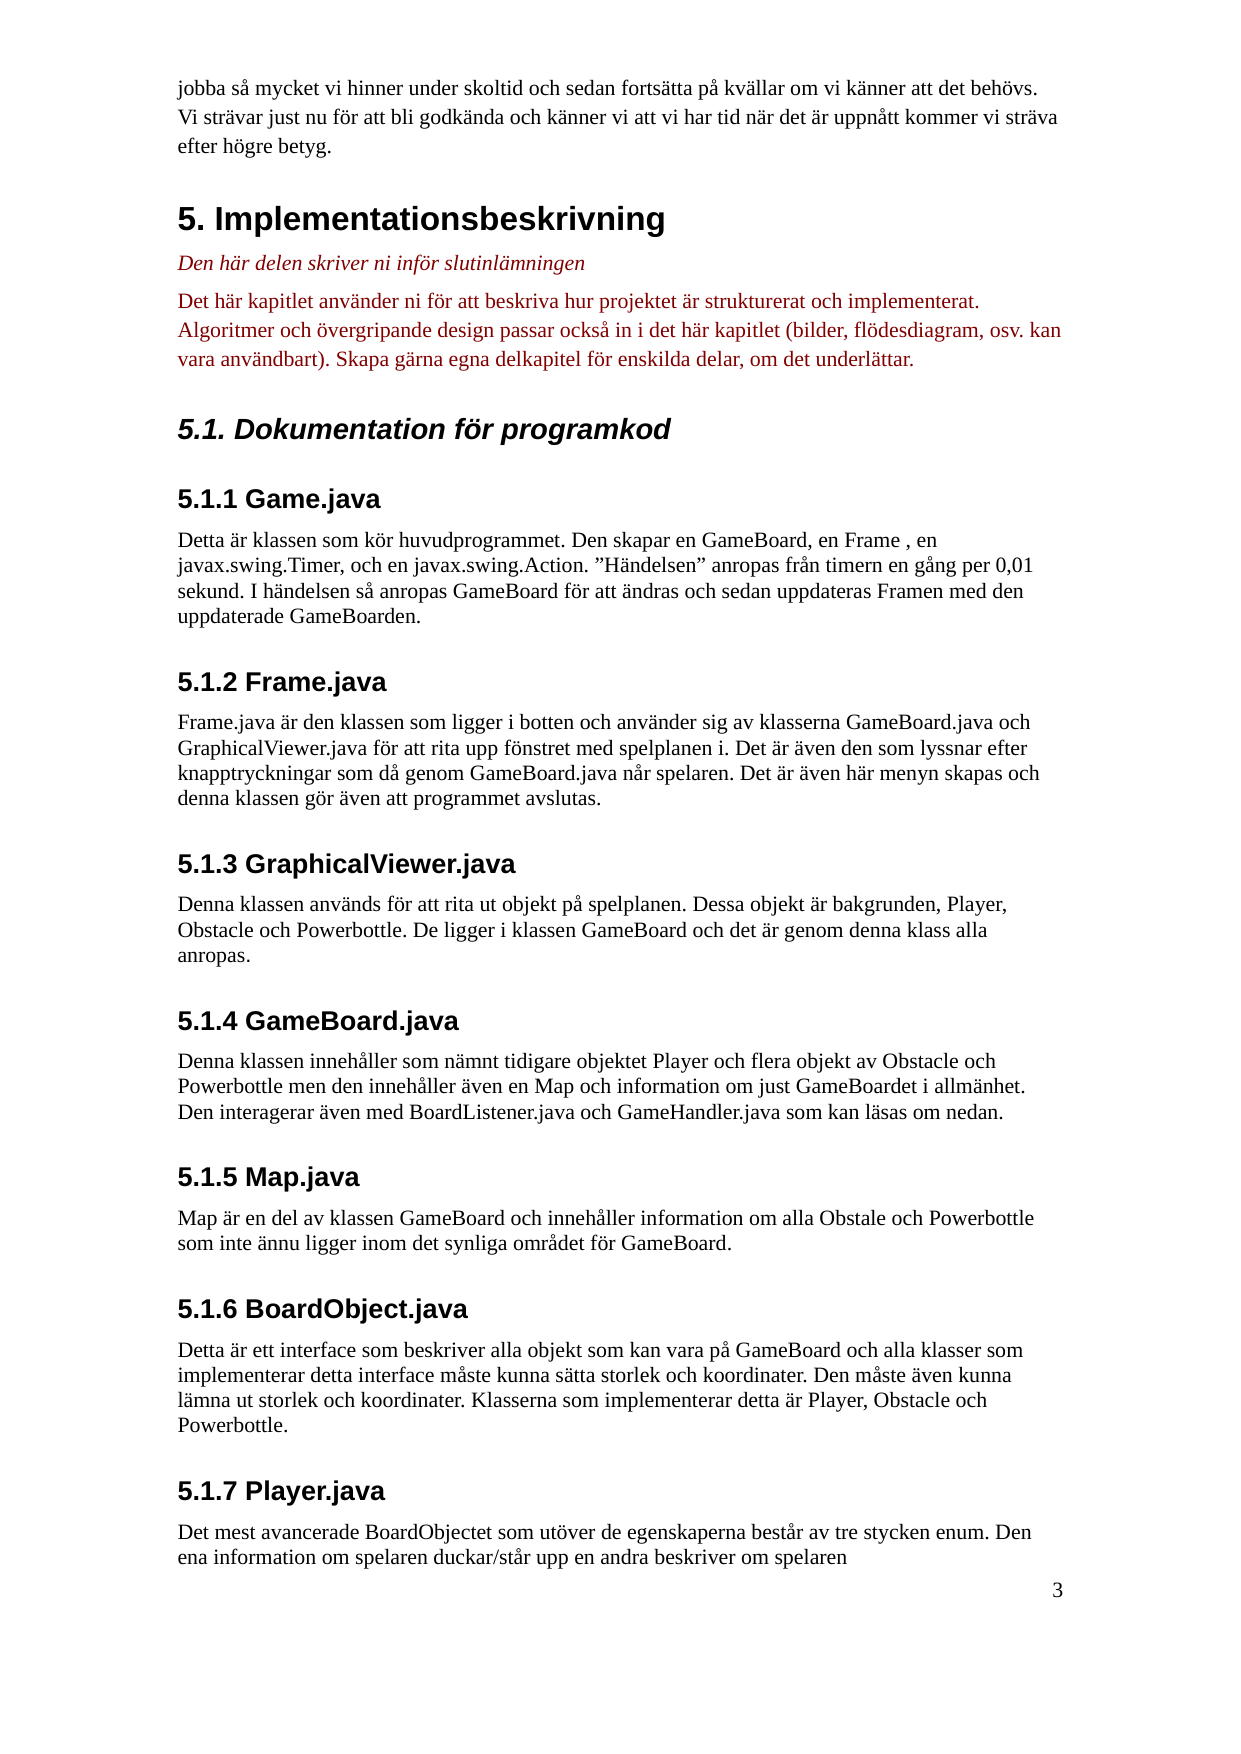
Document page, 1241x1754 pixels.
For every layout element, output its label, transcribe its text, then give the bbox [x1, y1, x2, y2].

subtitle 5.1. Dokumentation för programkod [177, 412, 1063, 446]
subtitle 5.1.4 GameBoard.java [177, 1004, 1063, 1036]
subtitle 5.1.2 Frame.java [177, 666, 1063, 697]
text Den här delen skriver ni inför slutinlämningen [177, 250, 1063, 276]
text Denna klassen innehåller som nämnt tidigare objektet Player och flera objekt av Obstacle och Powerbottle men den innehåller även en Map och information om just GameBoardet i allmänhet. Den interagerar även med BoardListener.java och GameHandler.java som kan läsas om nedan. [177, 1048, 1063, 1124]
text Detta är ett interface som beskriver alla objekt som kan vara på GameBoard och alla klasser som implementerar detta interface måste kunna sätta storlek och koordinater. Den måste även kunna lämna ut storlek och koordinater. Klasserna som implementerar detta är Player, Obstacle och Powerbottle. [177, 1337, 1063, 1438]
subtitle 5.1.7 Player.java [177, 1475, 1063, 1506]
text Det mest avancerade BoardObjectet som utöver de egenskaperna består av tre stycken enum. Den ena information om spelaren duckar/står upp en andra beskriver om spelaren [177, 1519, 1063, 1569]
subtitle 5.1.6 BoardObject.java [177, 1293, 1063, 1324]
text Detta är klassen som kör huvudprogrammet. Den skapar en GameBoard, en Frame , en javax.swing.Timer, och en javax.swing.Action. ”Händelsen” anropas från timern en gång per 0,01 sekund. I händelsen så anropas GameBoard för att ändras och sedan uppdateras Framen med den uppdaterade GameBoarden. [177, 527, 1063, 628]
subtitle 5. Implementationsbeskrivning [177, 199, 1063, 238]
subtitle 5.1.1 Game.java [177, 483, 1063, 515]
text Denna klassen används för att rita ut objekt på spelplanen. Dessa objekt är bakgrunden, Player, Obstacle och Powerbottle. De ligger i klassen GameBoard och det är genom denna klass alla anropas. [177, 891, 1063, 967]
text Frame.java är den klassen som ligger i botten och använder sig av klasserna GameBoard.java och GraphicalViewer.java för att rita upp fönstret med spelplanen i. Det är även den som lyssnar efter knapptryckningar som då genom GameBoard.java når spelaren. Det är även här menyn skapas och denna klassen gör även att programmet avslutas. [177, 709, 1063, 810]
subtitle 5.1.5 Map.java [177, 1161, 1063, 1193]
subtitle 5.1.3 GraphicalViewer.java [177, 848, 1063, 879]
text Map är en del av klassen GameBoard och innehåller information om alla Obstale och Powerbottle som inte ännu ligger inom det synliga området för GameBoard. [177, 1205, 1063, 1256]
text jobba så mycket vi hinner under skoltid och sedan fortsätta på kvällar om vi känner att det behövs. Vi strävar just nu för att bli godkända och känner vi att vi har tid när det är uppnått kommer vi sträva efter högre betyg. [177, 75, 1063, 158]
text Det här kapitlet använder ni för att beskriva hur projektet är strukturerat och implementerat. Algoritmer och övergripande design passar också in i det här kapitlet (bilder, flödesdiagram, osv. kan vara användbart). Skapa gärna egna delkapitel för enskilda delar, om det underlättar. [177, 288, 1063, 371]
